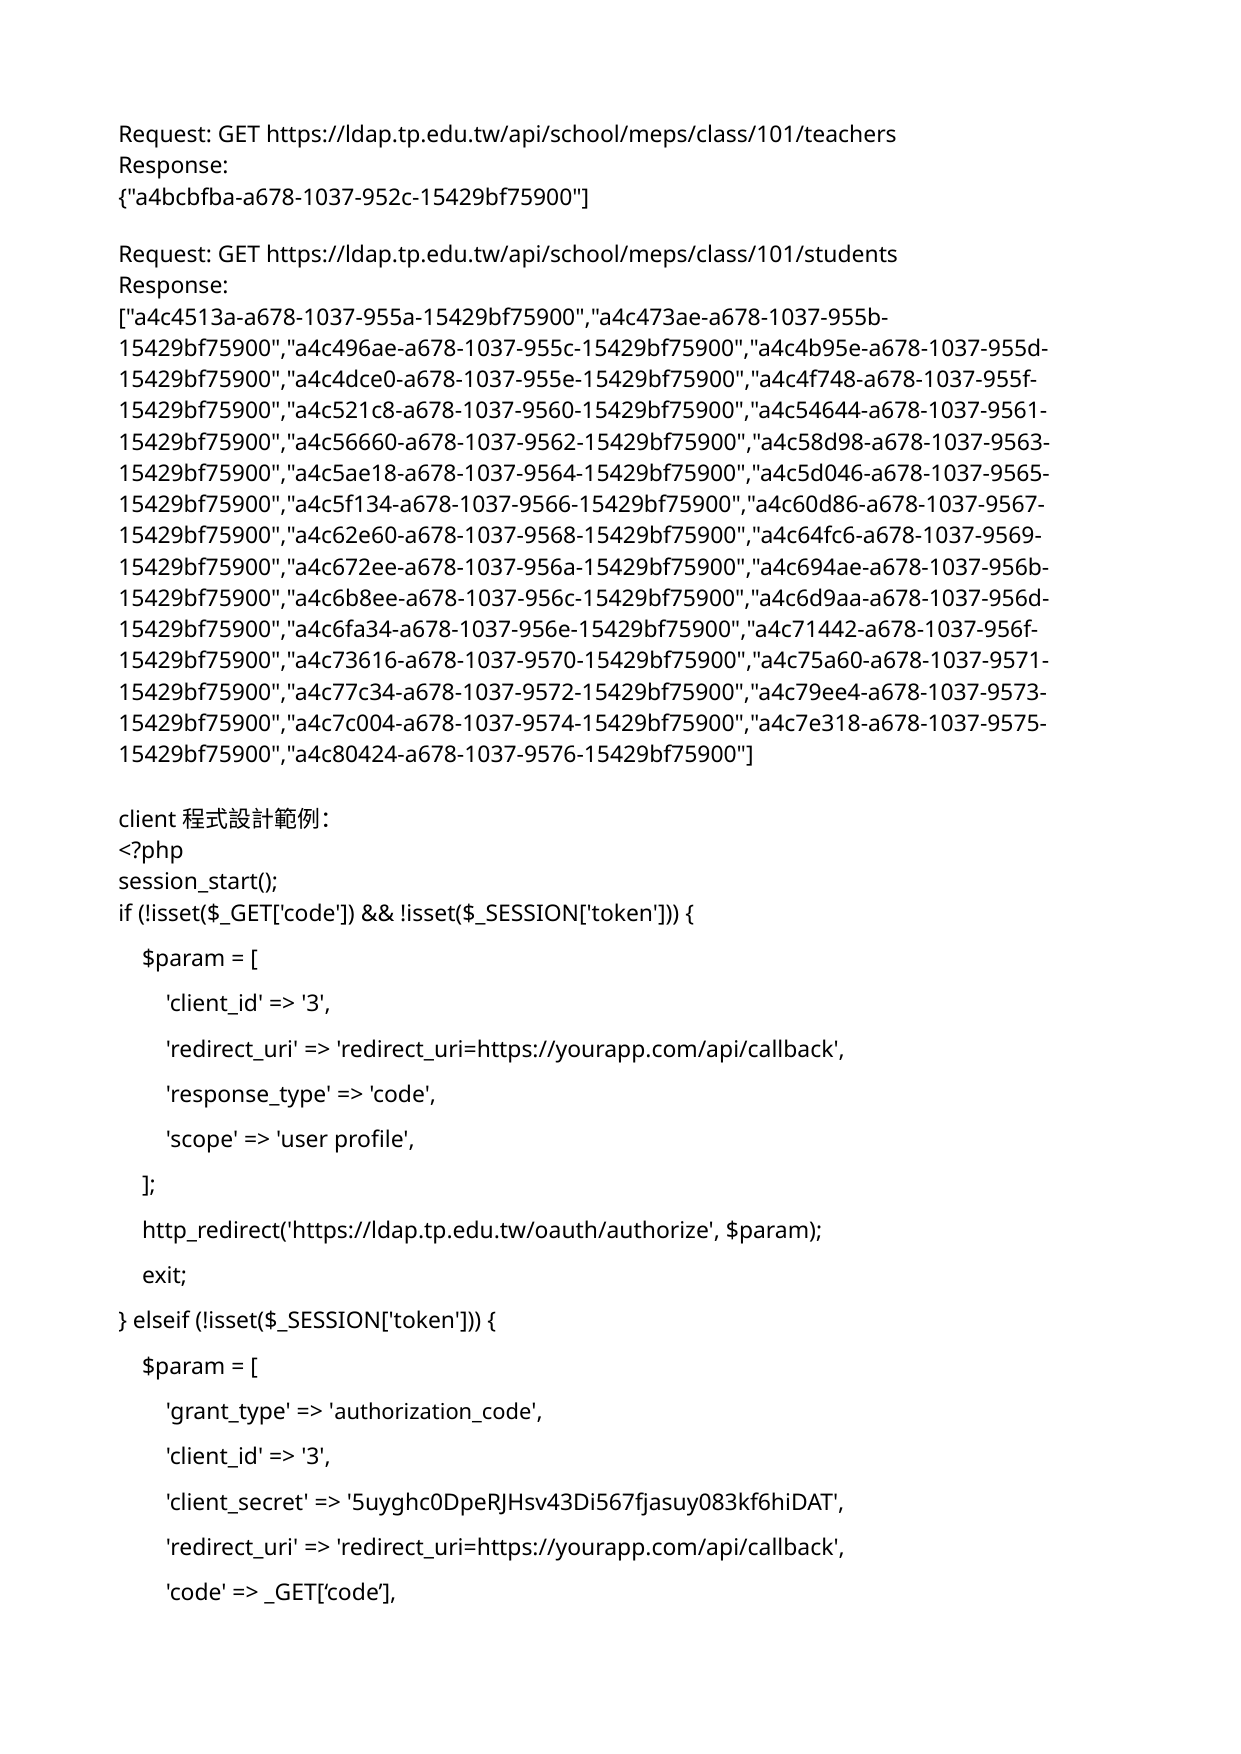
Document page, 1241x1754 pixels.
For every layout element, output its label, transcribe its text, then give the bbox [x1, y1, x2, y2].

text client 程式設計範例： [118, 801, 1122, 834]
text ["a4c4513a-a678-1037-955a-15429bf75900","a4c473ae-a678-1037-955b-15429bf75900","a4c496ae-a678-1037-955c-15429bf75900","a4c4b95e-a678-1037-955d-15429bf75900","a4c4dce0-a678-1037-955e-15429bf75900","a4c4f748-a678-1037-955f-15429bf75900","a4c521c8-a678-1037-9560-15429bf75900","a4c54644-a678-1037-9561-15429bf75900","a4c56660-a678-1037-9562-15429bf75900","a4c58d98-a678-1037-9563-15429bf75900","a4c5ae18-a678-1037-9564-15429bf75900","a4c5d046-a678-1037-9565-15429bf75900","a4c5f134-a678-1037-9566-15429bf75900","a4c60d86-a678-1037-9567-15429bf75900","a4c62e60-a678-1037-9568-15429bf75900","a4c64fc6-a678-1037-9569-15429bf75900","a4c672ee-a678-1037-956a-15429bf75900","a4c694ae-a678-1037-956b-15429bf75900","a4c6b8ee-a678-1037-956c-15429bf75900","a4c6d9aa-a678-1037-956d-15429bf75900","a4c6fa34-a678-1037-956e-15429bf75900","a4c71442-a678-1037-956f-15429bf75900","a4c73616-a678-1037-9570-15429bf75900","a4c75a60-a678-1037-9571-15429bf75900","a4c77c34-a678-1037-9572-15429bf75900","a4c79ee4-a678-1037-9573-15429bf75900","a4c7c004-a678-1037-9574-15429bf75900","a4c7e318-a678-1037-9575-15429bf75900","a4c80424-a678-1037-9576-15429bf75900"] [118, 301, 1122, 769]
text {"a4bcbfba-a678-1037-952c-15429bf75900"] [118, 181, 1122, 212]
text if (!isset($_GET['code']) && !isset($_SESSION['token'])) { $param = [ 'client_id' => '3', 'redirect_uri' => 'redirect_uri=https://yourapp.com/api/callback', 'response_type' => 'code', 'scope' => 'user profile', ]; http_redirect('https://ldap.tp.edu.tw/oauth/authorize', $param); exit; } elseif (!isset($_SESSION['token'])) { $param = [ 'grant_type' => 'authorization_code', 'client_id' => '3', 'client_secret' => '5uyghc0DpeRJHsv43Di567fjasuy083kf6hiDAT', 'redirect_uri' => 'redirect_uri=https://yourapp.com/api/callback', 'code' => _GET[‘code’], [118, 897, 1122, 1607]
text Request: GET https://ldap.tp.edu.tw/api/school/meps/class/101/teachers [118, 118, 1122, 149]
text Response: [118, 149, 1122, 181]
text <?php session_start(); [118, 834, 1122, 897]
text Request: GET https://ldap.tp.edu.tw/api/school/meps/class/101/students [118, 238, 1122, 269]
text Response: [118, 269, 1122, 301]
